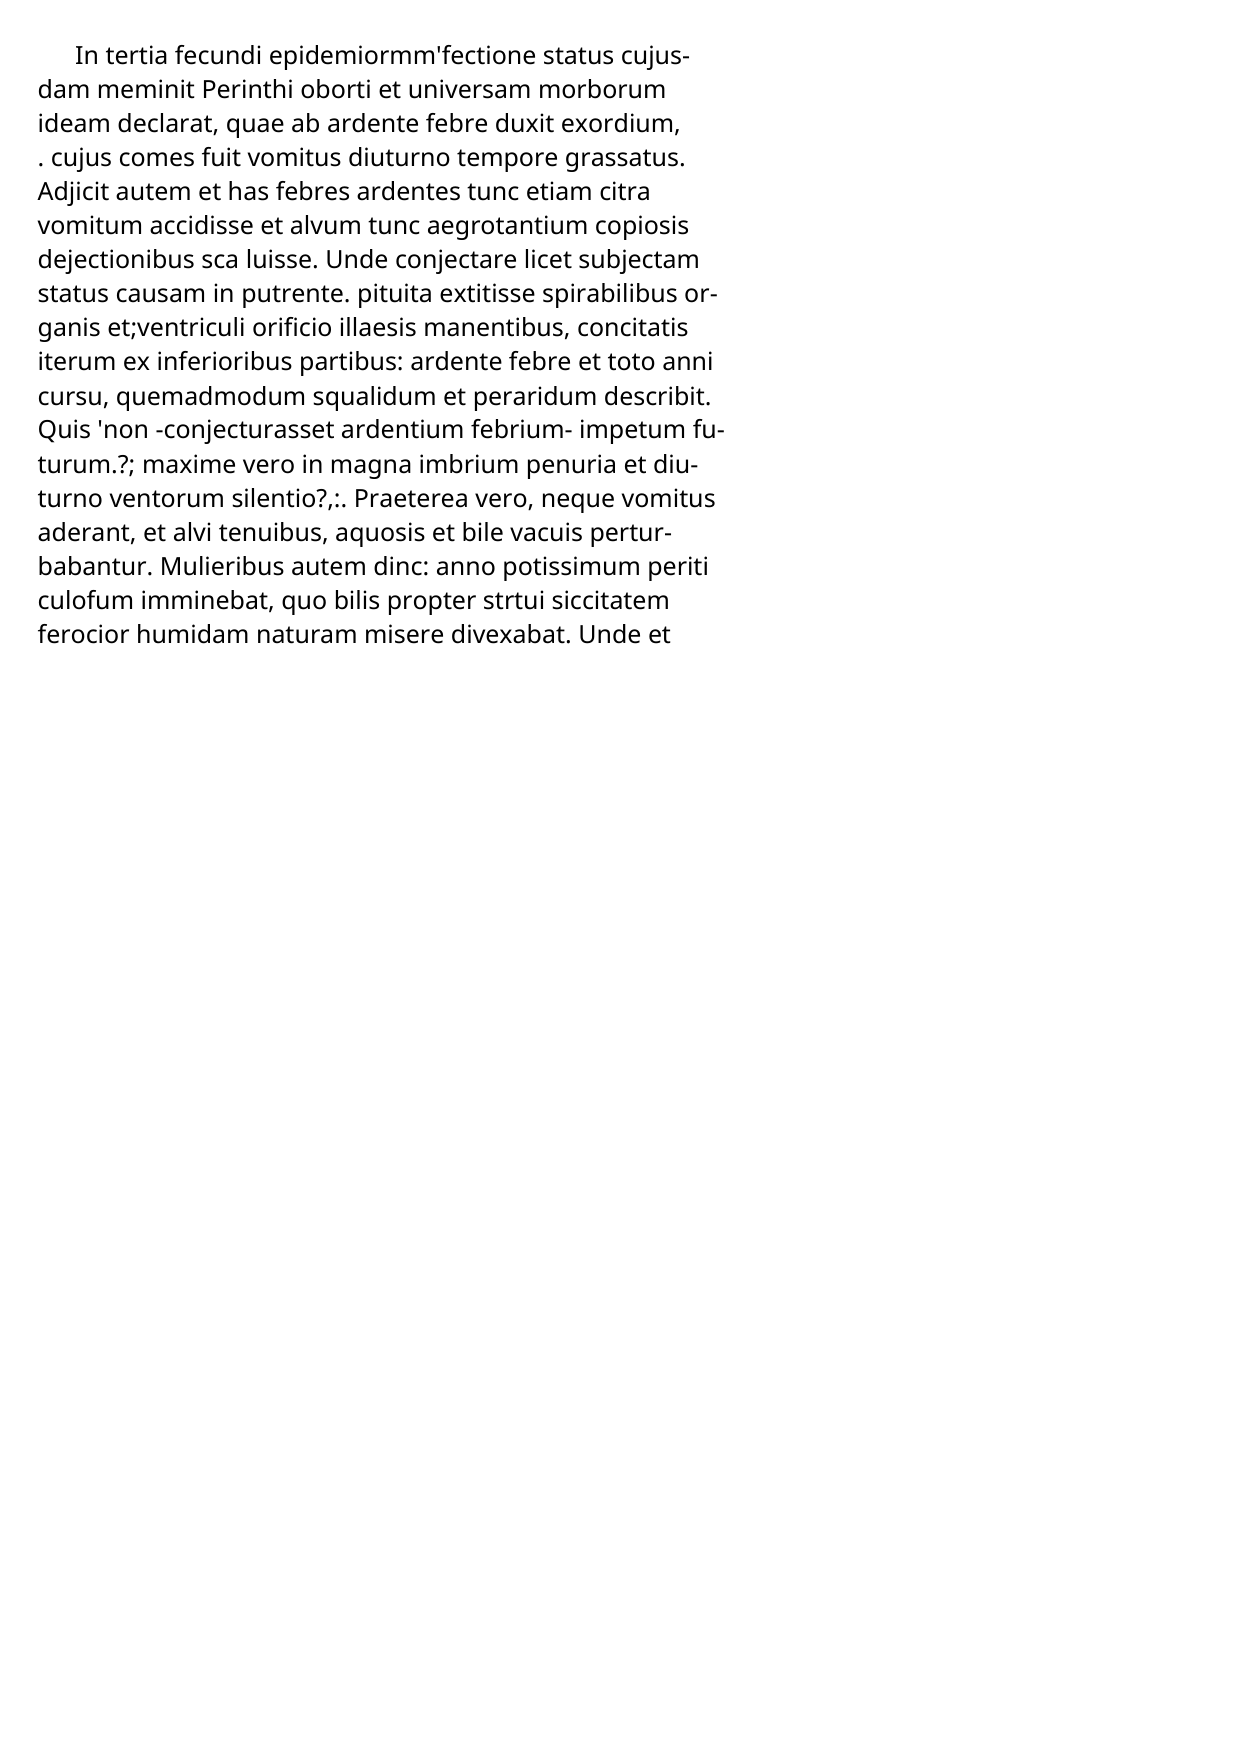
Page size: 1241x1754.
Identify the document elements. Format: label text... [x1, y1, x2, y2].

text In tertia fecundi epidemiormm'fectione status cujus- dam meminit Perinthi oborti et universam morborum ideam declarat, quae ab ardente febre duxit exordium, . cujus comes fuit vomitus diuturno tempore grassatus. Adjicit autem et has febres ardentes tunc etiam citra vomitum accidisse et alvum tunc aegrotantium copiosis dejectionibus sca luisse. Unde conjectare licet subjectam status causam in putrente. pituita extitisse spirabilibus or- ganis et;ventriculi orificio illaesis manentibus, concitatis iterum ex inferioribus partibus: ardente febre et toto anni cursu, quemadmodum squalidum et peraridum describit. Quis 'non -conjecturasset ardentium febrium- impetum fu- turum.?; maxime vero in magna imbrium penuria et diu- turno ventorum silentio?,:. Praeterea vero, neque vomitus aderant, et alvi tenuibus, aquosis et bile vacuis pertur- babantur. Mulieribus autem dinc: anno potissimum periti culofum imminebat, quo bilis propter strtui siccitatem ferocior humidam naturam misere divexabat. Unde et [37, 37, 1203, 651]
